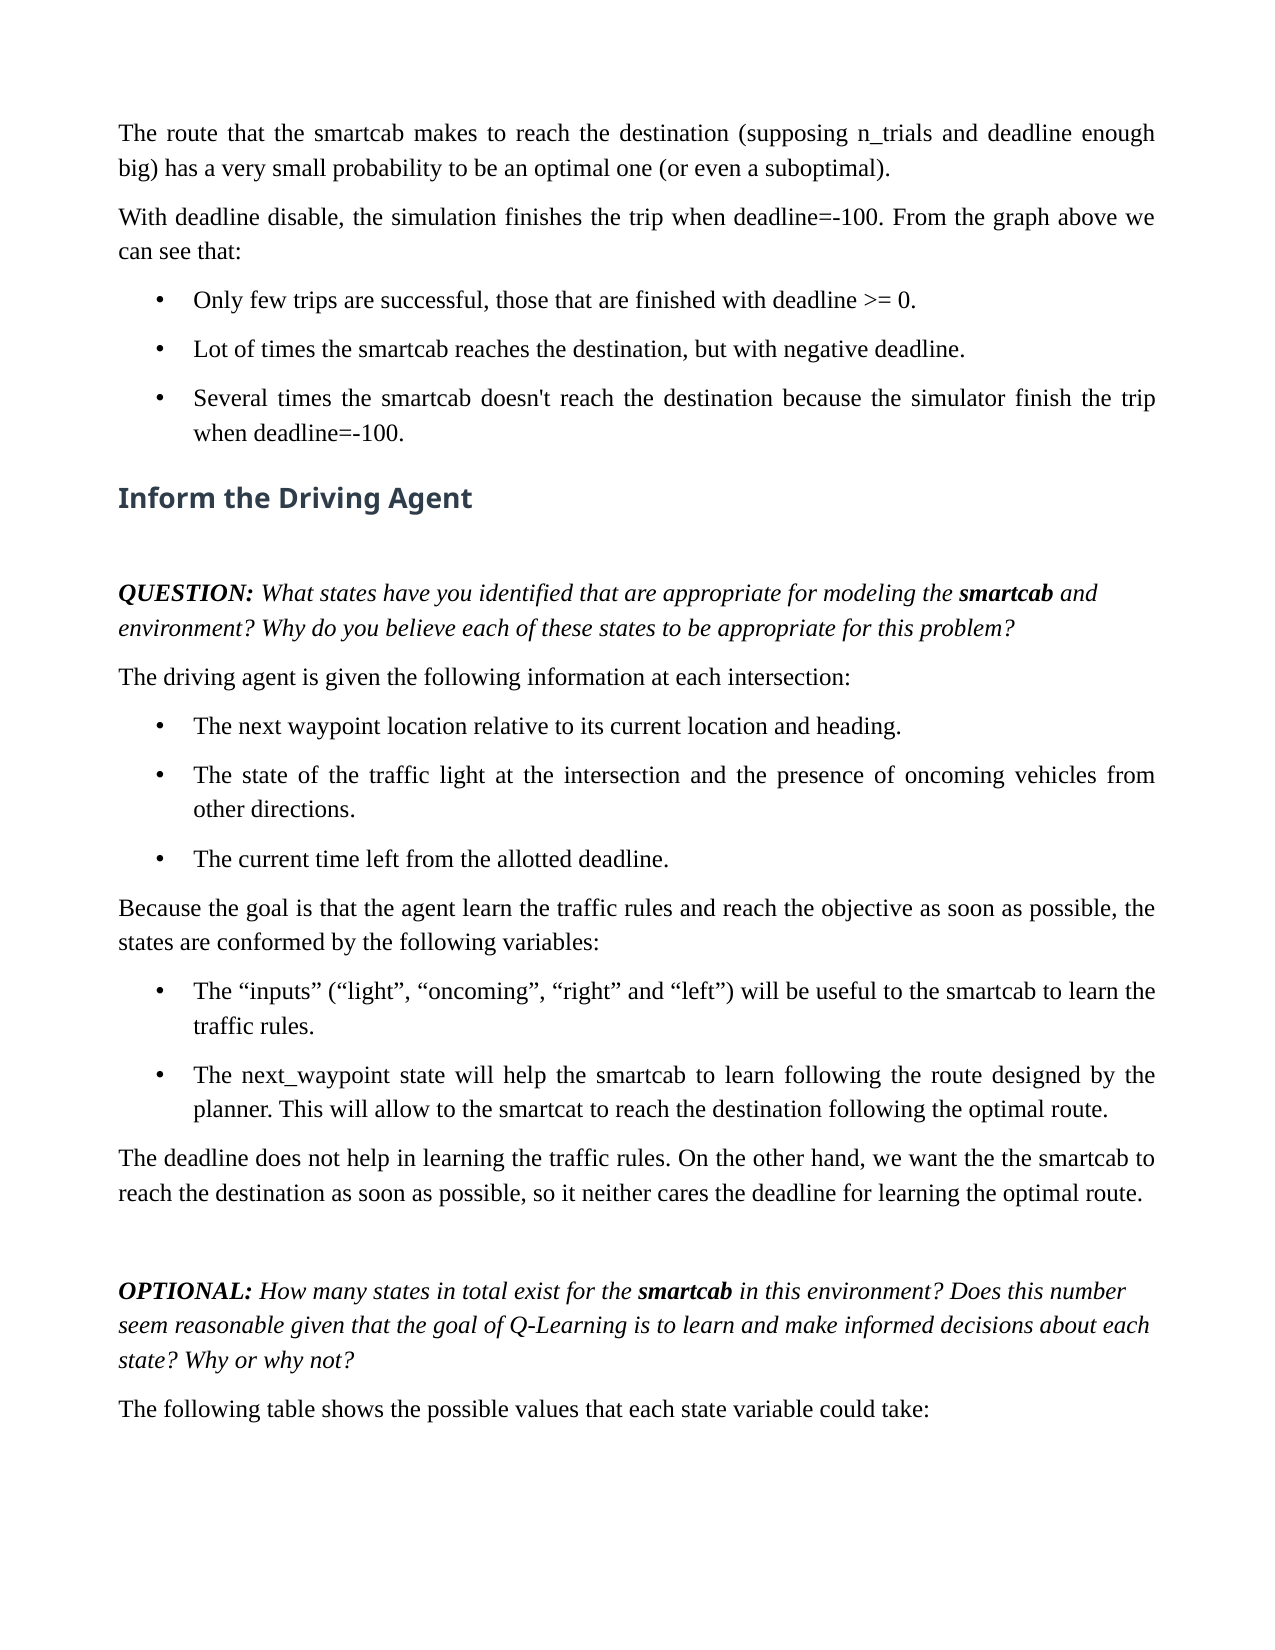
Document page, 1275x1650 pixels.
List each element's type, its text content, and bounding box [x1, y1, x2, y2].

text QUESTION: What states have you identified that are appropriate for modeling the smartcab and environment? Why do you believe each of these states to be appropriate for this problem? [118, 578, 1157, 642]
text The deadline does not help in learning the traffic rules. On the other hand, we want the the smartcab to reach the destination as soon as possible, so it neither cares the deadline for learning the optimal route. [118, 1143, 1157, 1207]
list The next waypoint location relative to its current location and heading. [156, 711, 1157, 740]
text The following table shows the possible values that each state variable could take: [118, 1394, 1157, 1423]
list The current time left from the allotted deadline. [156, 844, 1157, 872]
list The next_waypoint state will help the smartcab to learn following the route designed by the planner. This will allow to the smartcat to reach the destination following the optimal route. [156, 1060, 1157, 1123]
list Only few trips are successful, those that are finished with deadline >= 0. [156, 285, 1157, 314]
subtitle Inform the Driving Agent [118, 467, 1157, 517]
list Several times the smartcab doesn't reach the destination because the simulator finish the trip when deadline=-100. [156, 383, 1157, 447]
list The state of the traffic light at the intersection and the presence of oncoming vehicles from other directions. [156, 760, 1157, 823]
list Lot of times the smartcab reaches the destination, but with negative deadline. [156, 334, 1157, 363]
text Because the goal is that the agent learn the traffic rules and reach the objective as soon as possible, the states are conformed by the following variables: [118, 893, 1157, 956]
text The route that the smartcab makes to reach the destination (supposing n_trials and deadline enough big) has a very small probability to be an optimal one (or even a suboptimal). [118, 118, 1157, 181]
text OPTIONAL: How many states in total exist for the smartcab in this environment? Does this number seem reasonable given that the goal of Q-Learning is to learn and make informed decisions about each state? Why or why not? [118, 1276, 1157, 1374]
text The driving agent is given the following information at each intersection: [118, 662, 1157, 691]
text With deadline disable, the simulation finishes the trip when deadline=-100. From the graph above we can see that: [118, 202, 1157, 265]
list The “inputs” (“light”, “oncoming”, “right” and “left”) will be useful to the smartcab to learn the traffic rules. [156, 976, 1157, 1039]
